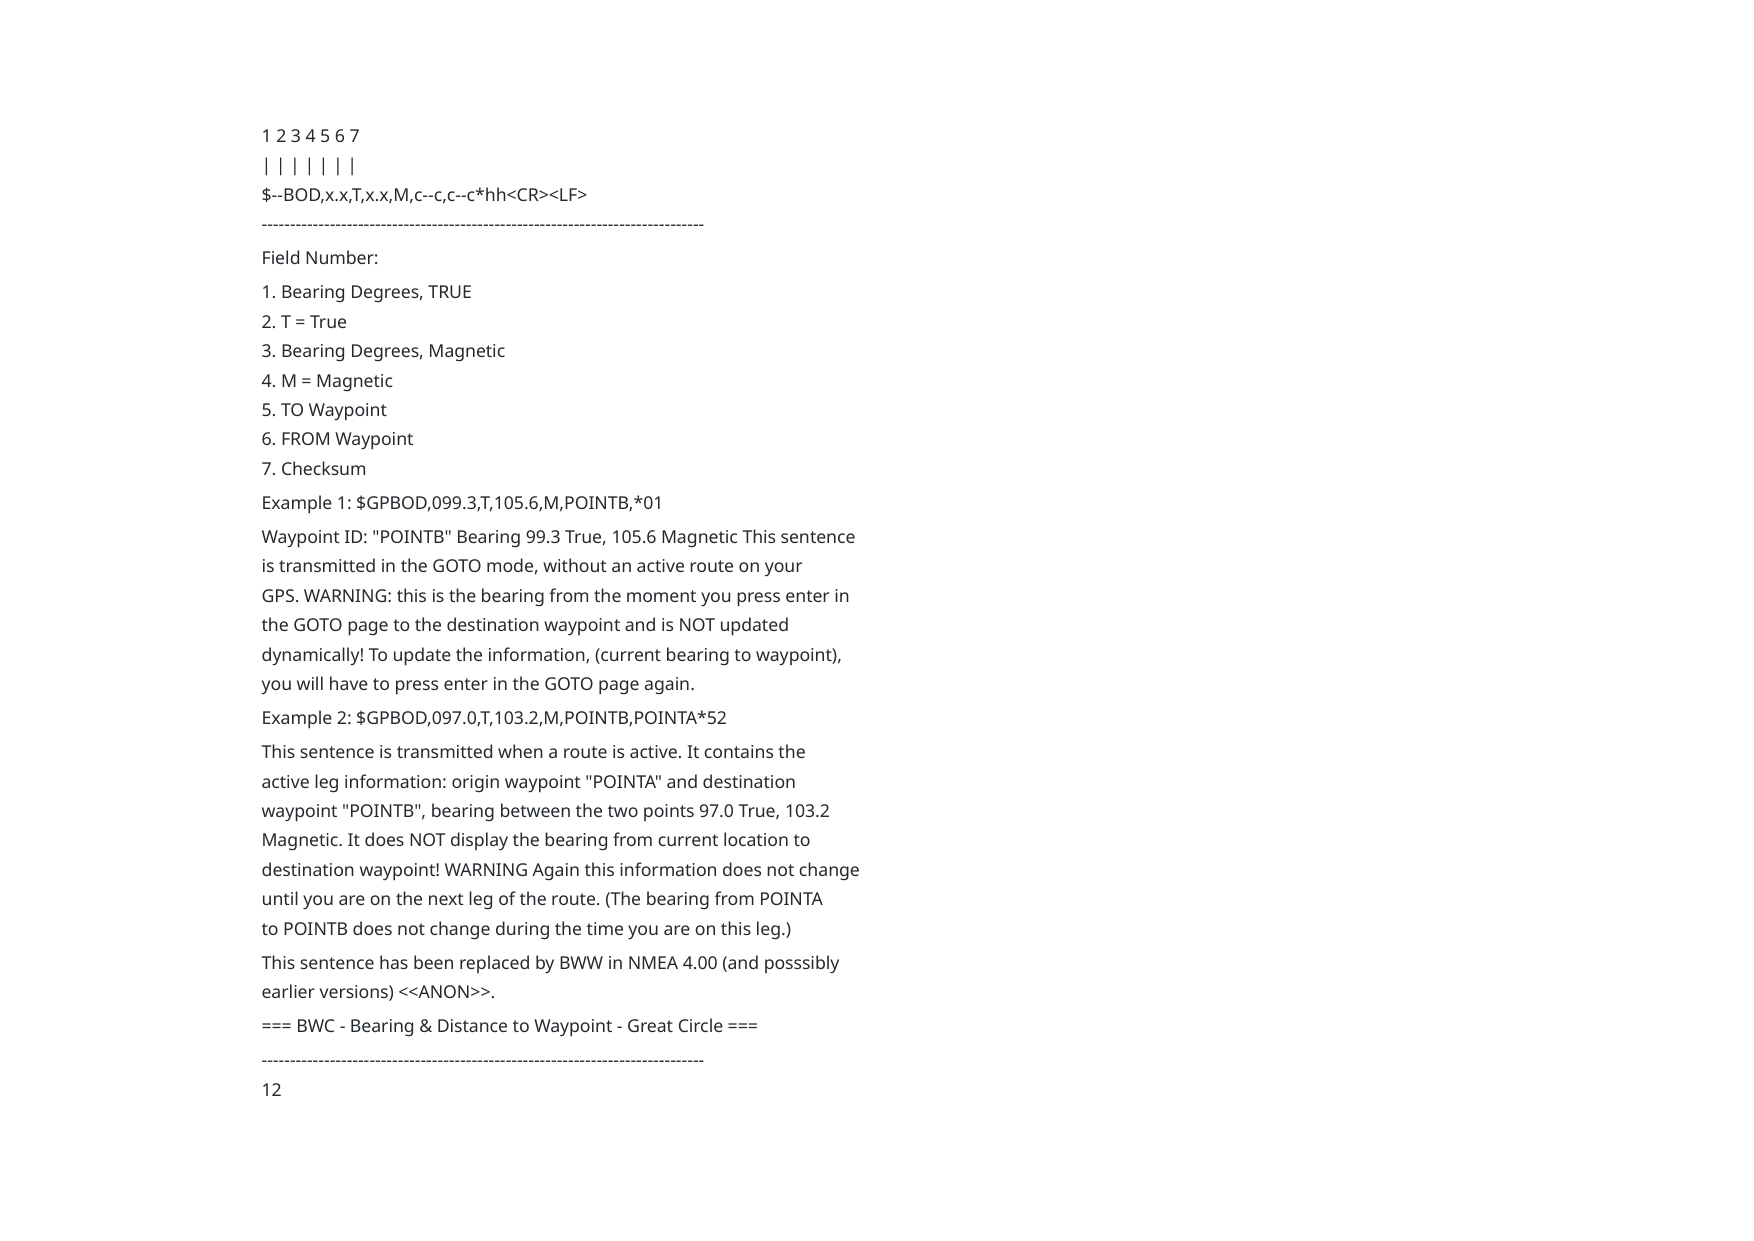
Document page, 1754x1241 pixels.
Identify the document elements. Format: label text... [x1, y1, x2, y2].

table_cell [118, 480, 261, 485]
table_cell [261, 730, 1636, 734]
table_cell 4. M = Magnetic [261, 363, 1636, 392]
table_cell | | | | | | | [261, 148, 1636, 177]
table_cell the GOTO page to the destination waypoint and is NOT updated [261, 607, 1636, 637]
table_cell [118, 852, 261, 881]
table_cell [118, 333, 261, 363]
table_cell 1. Bearing Degrees, TRUE [261, 275, 1636, 304]
table_cell [118, 1072, 261, 1101]
table_cell [118, 730, 261, 734]
table_cell [118, 793, 261, 822]
table_cell [118, 118, 261, 147]
table_cell [261, 480, 1636, 485]
table_cell 1 2 3 4 5 6 7 [261, 118, 1636, 147]
table_cell [118, 823, 261, 852]
table_cell [118, 911, 261, 940]
table_cell Field Number: [261, 240, 1636, 270]
table_cell [118, 940, 261, 945]
table_cell This sentence has been replaced by BWW in NMEA 4.00 (and posssibly [261, 945, 1636, 974]
table_cell [118, 177, 261, 206]
table_cell [118, 514, 261, 519]
table_cell 2. T = True [261, 304, 1636, 333]
table_cell [118, 363, 261, 392]
table_cell [261, 270, 1636, 274]
table_cell [118, 700, 261, 729]
table_cell [118, 304, 261, 333]
table_cell is transmitted in the GOTO mode, without an active route on your [261, 549, 1636, 578]
table_cell 6. FROM Waypoint [261, 421, 1636, 451]
table_cell Example 2: $GPBOD,097.0,T,103.2,M,POINTB,POINTA*52 [261, 700, 1636, 729]
table_cell [118, 485, 261, 514]
table_cell [118, 275, 261, 304]
table_cell [118, 148, 261, 177]
table_cell [118, 974, 261, 1003]
table_cell 5. TO Waypoint [261, 392, 1636, 421]
table_cell [118, 451, 261, 480]
table_cell you will have to press enter in the GOTO page again. [261, 666, 1636, 695]
table_cell [261, 236, 1636, 240]
table_cell [118, 734, 261, 764]
table_cell GPS. WARNING: this is the bearing from the moment you press enter in [261, 578, 1636, 607]
table_cell [118, 421, 261, 451]
table_cell $--BOD,x.x,T,x.x,M,c--c,c--c*hh<CR><LF> [261, 177, 1636, 206]
table_cell Example 1: $GPBOD,099.3,T,105.6,M,POINTB,*01 [261, 485, 1636, 514]
table_cell [261, 695, 1636, 700]
table_cell [118, 240, 261, 270]
table_cell [118, 881, 261, 911]
table_cell [118, 1008, 261, 1038]
table_cell ------------------------------------------------------------------------------ [261, 1043, 1636, 1072]
table_cell Waypoint ID: "POINTB" Bearing 99.3 True, 105.6 Magnetic This sentence [261, 519, 1636, 548]
table_cell 3. Bearing Degrees, Magnetic [261, 333, 1636, 363]
table_cell [118, 519, 261, 548]
table_cell [261, 940, 1636, 945]
table_cell until you are on the next leg of the route. (The bearing from POINTA [261, 881, 1636, 911]
table_cell Magnetic. It does NOT display the bearing from current location to [261, 823, 1636, 852]
table_cell destination waypoint! WARNING Again this information does not change [261, 852, 1636, 881]
table_cell [118, 666, 261, 695]
table_cell [118, 607, 261, 637]
table_cell to POINTB does not change during the time you are on this leg.) [261, 911, 1636, 940]
table_cell [118, 637, 261, 666]
table_cell 12 [261, 1072, 1636, 1101]
table_cell waypoint "POINTB", bearing between the two points 97.0 True, 103.2 [261, 793, 1636, 822]
table_cell [261, 1038, 1636, 1042]
table_cell earlier versions) <<ANON>>. [261, 974, 1636, 1003]
table_cell [261, 1004, 1636, 1008]
table_cell [118, 1043, 261, 1072]
table_cell [118, 695, 261, 700]
table_cell [118, 1004, 261, 1008]
table_cell [118, 392, 261, 421]
table_cell === BWC - Bearing & Distance to Waypoint - Great Circle === [261, 1008, 1636, 1038]
table_cell [118, 206, 261, 236]
table_cell dynamically! To update the information, (current bearing to waypoint), [261, 637, 1636, 666]
table_cell [118, 270, 261, 274]
table_cell [118, 945, 261, 974]
table_cell 7. Checksum [261, 451, 1636, 480]
table_cell ------------------------------------------------------------------------------ [261, 206, 1636, 236]
table_cell [118, 236, 261, 240]
table_cell [118, 578, 261, 607]
table_cell active leg information: origin waypoint "POINTA" and destination [261, 764, 1636, 793]
table_cell This sentence is transmitted when a route is active. It contains the [261, 734, 1636, 764]
table_cell [118, 549, 261, 578]
table_cell [118, 1038, 261, 1042]
table_cell [118, 764, 261, 793]
table_cell [261, 514, 1636, 519]
